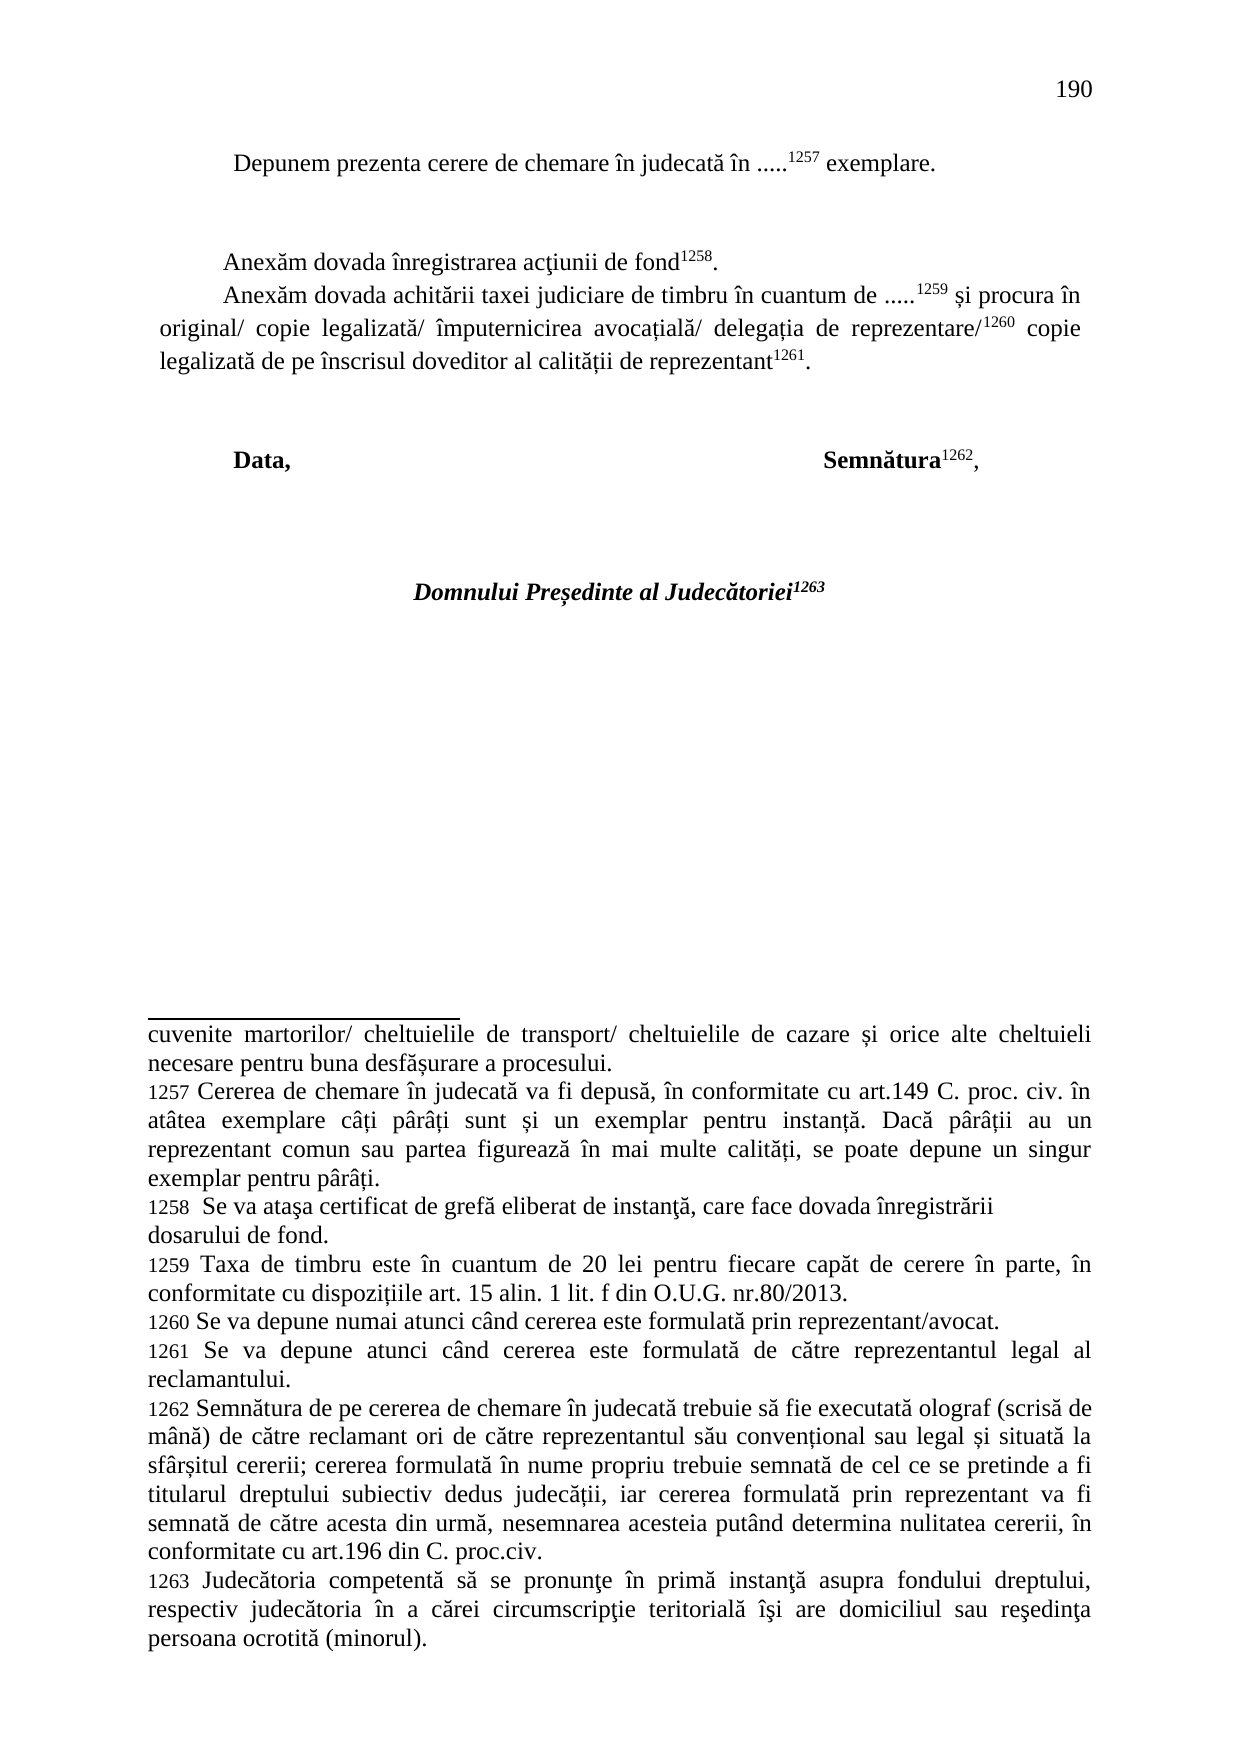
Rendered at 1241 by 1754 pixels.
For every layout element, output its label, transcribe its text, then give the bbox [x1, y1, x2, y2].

text Se va depune atunci când cererea este formulată de către reprezentantul legal al reclamantului. [148, 1335, 1093, 1393]
text Anexăm dovada înregistrarea acţiunii de fond. [159, 247, 1081, 275]
text cuvenite martorilor/ cheltuielile de transport/ cheltuielile de cazare și orice alte cheltuieli necesare pentru buna desfășurare a procesului. [148, 1019, 1093, 1076]
text Domnului Președinte al Judecătoriei [159, 577, 1081, 606]
text Anexăm dovada achitării taxei judiciare de timbru în cuantum de ..... și procura în original/ copie legalizată/ împuternicirea avocațială/ delegația de reprezentare/ copie legalizată de pe înscrisul doveditor al calității de reprezentant. [159, 280, 1081, 374]
text Taxa de timbru este în cuantum de 20 lei pentru fiecare capăt de cerere în parte, în conformitate cu dispozițiile art. 15 alin. 1 lit. f din O.U.G. nr.80/2013. [148, 1249, 1093, 1306]
text Judecătoria competentă să se pronunţe în primă instanţă asupra fondului dreptului, respectiv judecătoria în a cărei circumscripţie teritorială îşi are domiciliul sau reşedinţa persoana ocrotită (minorul). [148, 1565, 1093, 1651]
text Cererea de chemare în judecată va fi depusă, în conformitate cu art.149 C. proc. civ. în atâtea exemplare câți pârâți sunt și un exemplar pentru instanță. Dacă pârâții au un reprezentant comun sau partea figurează în mai multe calități, se poate depune un singur exemplar pentru pârâți. [148, 1076, 1093, 1191]
text Semnătura de pe cererea de chemare în judecată trebuie să fie executată olograf (scrisă de mână) de către reclamant ori de către reprezentantul său convențional sau legal și situată la sfârșitul cererii; cererea formulată în nume propriu trebuie semnată de cel ce se pretinde a fi titularul dreptului subiectiv dedus judecății, iar cererea formulată prin reprezentant va fi semnată de către acesta din urmă, nesemnarea acesteia putând determina nulitatea cererii, în conformitate cu art.196 din C. proc.civ. [148, 1393, 1093, 1565]
text Depunem prezenta cerere de chemare în judecată în ..... exemplare. [159, 148, 1081, 176]
text Data, Semnătura, [159, 445, 1081, 473]
text Se va ataşa certificat de grefă eliberat de instanţă, care face dovada înregistrării dosarului de fond. [148, 1191, 1093, 1249]
text Se va depune numai atunci când cererea este formulată prin reprezentant/avocat. [148, 1306, 1093, 1335]
